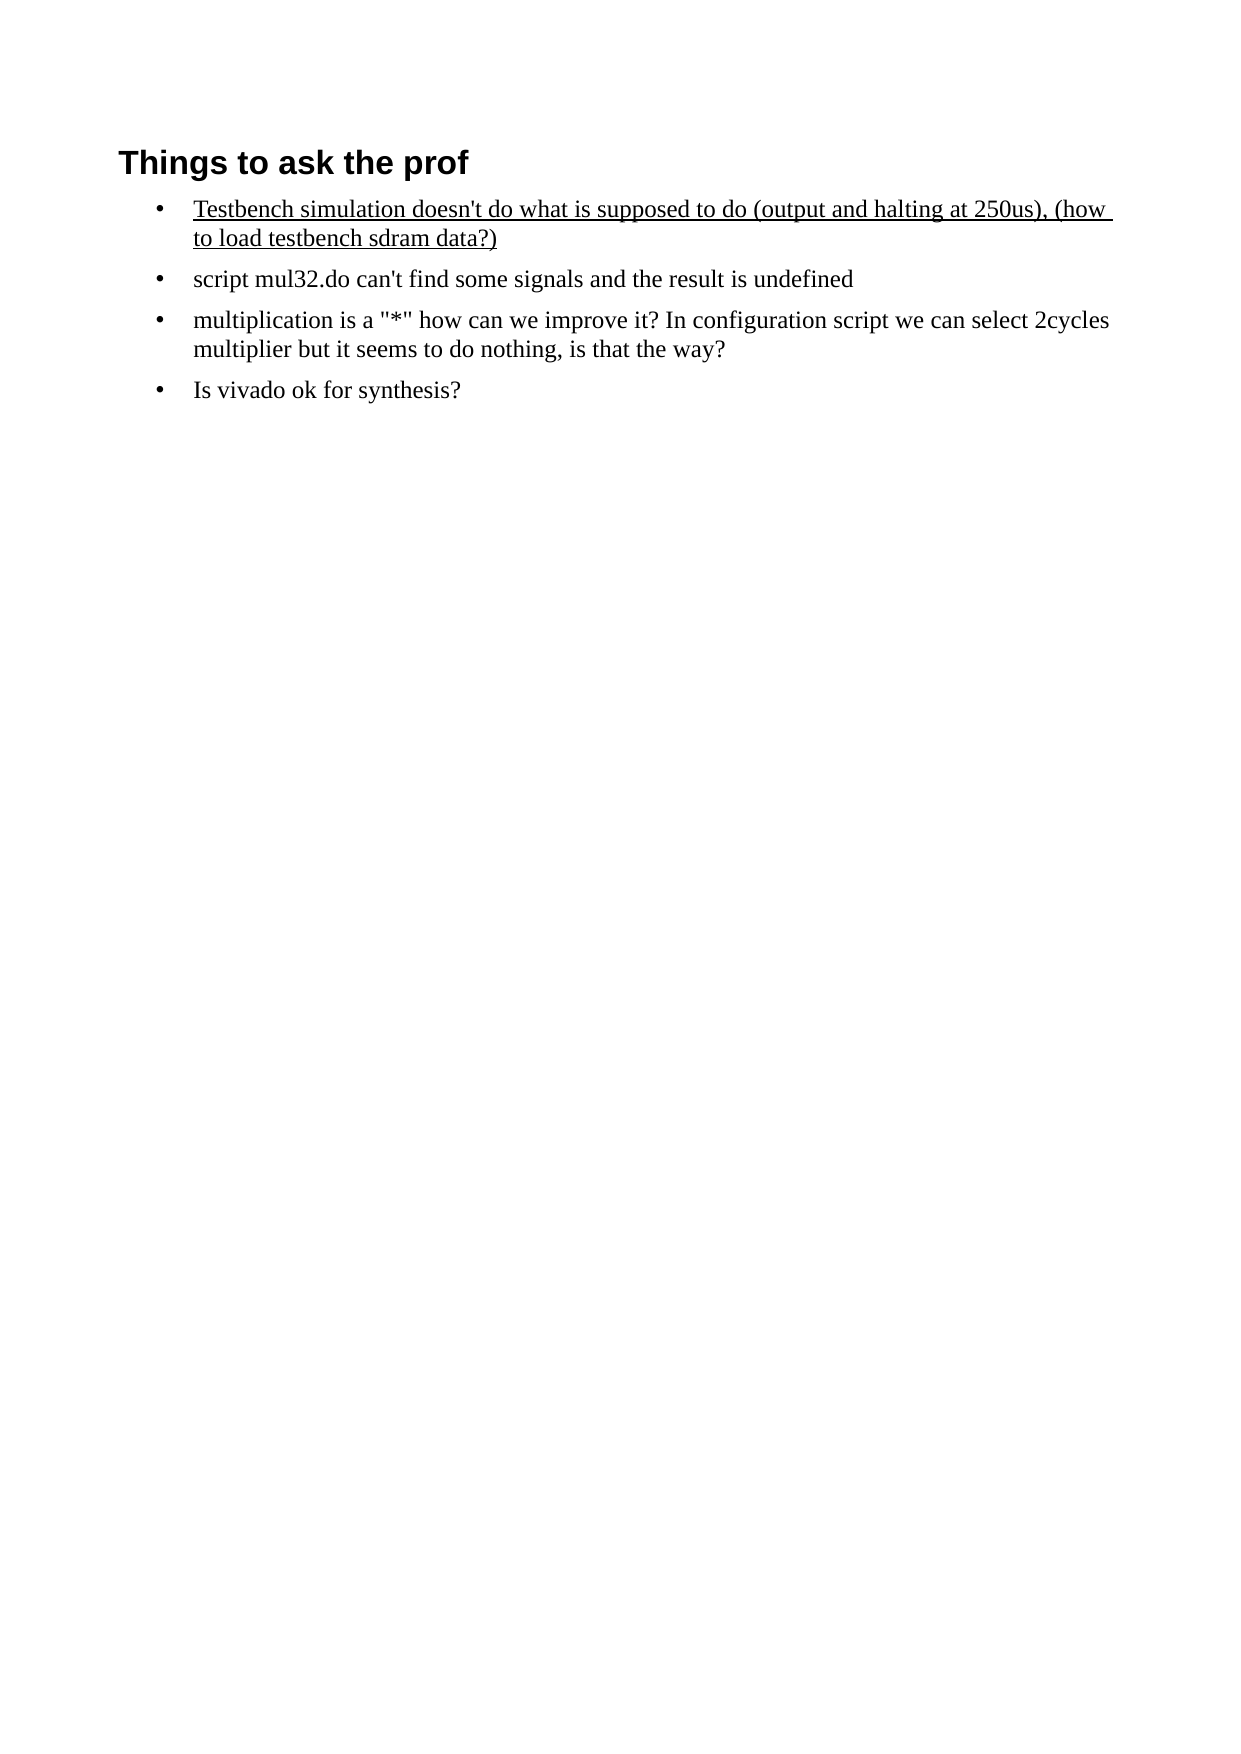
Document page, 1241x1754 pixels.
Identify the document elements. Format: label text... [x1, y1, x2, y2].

subtitle Things to ask the prof [118, 143, 1122, 182]
list script mul32.do can't find some signals and the result is undefined [156, 264, 1122, 293]
list Is vivado ok for synthesis? [156, 376, 1122, 404]
list multiplication is a "*" how can we improve it? In configuration script we can select 2cycles multiplier but it seems to do nothing, is that the way? [156, 306, 1122, 363]
list Testbench simulation doesn't do what is supposed to do (output and halting at 250us), (how to load testbench sdram data?) [156, 194, 1122, 252]
